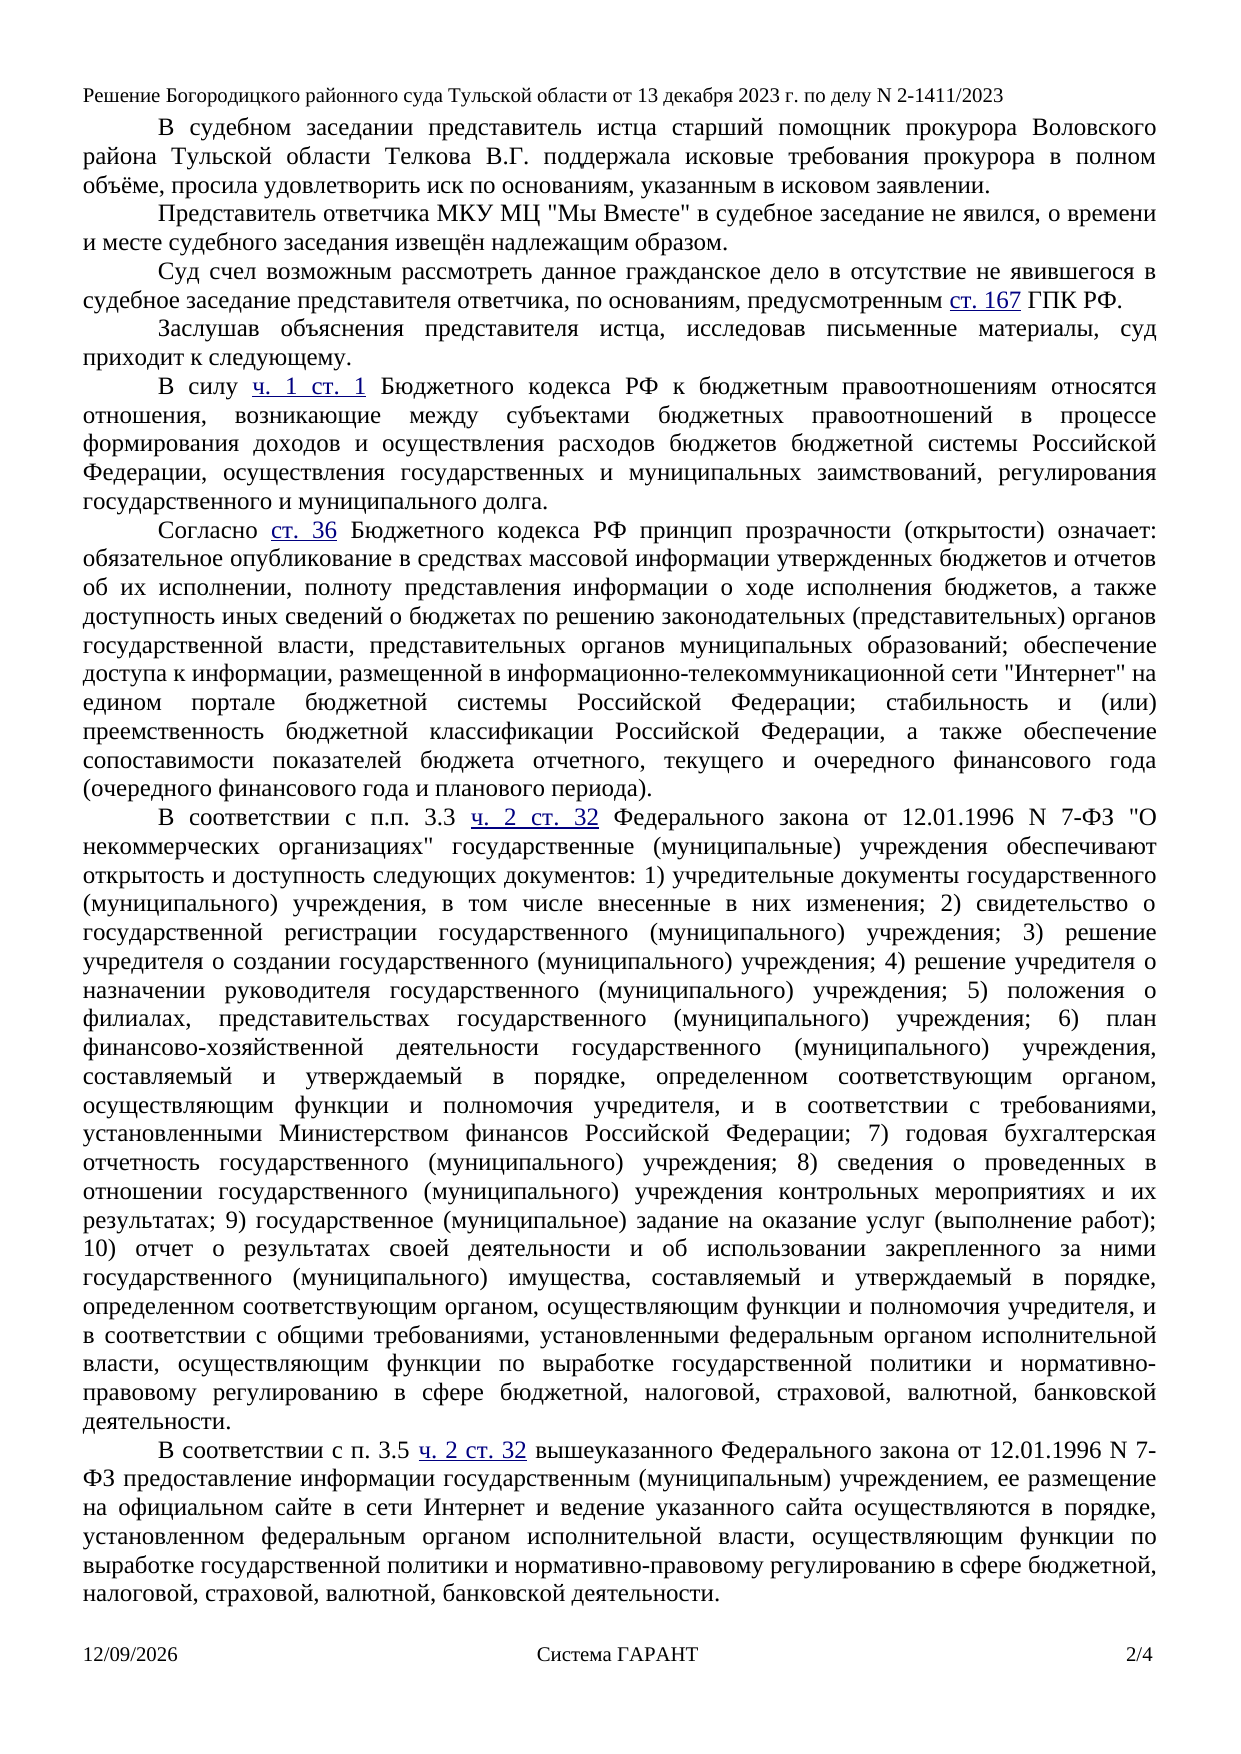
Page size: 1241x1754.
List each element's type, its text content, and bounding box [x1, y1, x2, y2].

text Представитель ответчика МКУ МЦ "Мы Вместе" в судебное заседание не явился, о времени и месте судебного заседания извещён надлежащим образом. [83, 198, 1157, 256]
text Согласно ст. 36 Бюджетного кодекса РФ принцип прозрачности (открытости) означает: обязательное опубликование в средствах массовой информации утвержденных бюджетов и отчетов об их исполнении, полноту представления информации о ходе исполнения бюджетов, а также доступность иных сведений о бюджетах по решению законодательных (представительных) органов государственной власти, представительных органов муниципальных образований; обеспечение доступа к информации, размещенной в информационно-телекоммуникационной сети "Интернет" на едином портале бюджетной системы Российской Федерации; стабильность и (или) преемственность бюджетной классификации Российской Федерации, а также обеспечение сопоставимости показателей бюджета отчетного, текущего и очередного финансового года (очередного финансового года и планового периода). [83, 515, 1157, 802]
text Заслушав объяснения представителя истца, исследовав письменные материалы, суд приходит к следующему. [83, 313, 1157, 371]
text В соответствии с п. 3.5 ч. 2 ст. 32 вышеуказанного Федерального закона от 12.01.1996 N 7-ФЗ предоставление информации государственным (муниципальным) учреждением, ее размещение на официальном сайте в сети Интернет и ведение указанного сайта осуществляются в порядке, установленном федеральным органом исполнительной власти, осуществляющим функции по выработке государственной политики и нормативно-правовому регулированию в сфере бюджетной, налоговой, страховой, валютной, банковской деятельности. [83, 1435, 1157, 1607]
text В соответствии с п.п. 3.3 ч. 2 ст. 32 Федерального закона от 12.01.1996 N 7-ФЗ "О некоммерческих организациях" государственные (муниципальные) учреждения обеспечивают открытость и доступность следующих документов: 1) учредительные документы государственного (муниципального) учреждения, в том числе внесенные в них изменения; 2) свидетельство о государственной регистрации государственного (муниципального) учреждения; 3) решение учредителя о создании государственного (муниципального) учреждения; 4) решение учредителя о назначении руководителя государственного (муниципального) учреждения; 5) положения о филиалах, представительствах государственного (муниципального) учреждения; 6) план финансово-хозяйственной деятельности государственного (муниципального) учреждения, составляемый и утверждаемый в порядке, определенном соответствующим органом, осуществляющим функции и полномочия учредителя, и в соответствии с требованиями, установленными Министерством финансов Российской Федерации; 7) годовая бухгалтерская отчетность государственного (муниципального) учреждения; 8) сведения о проведенных в отношении государственного (муниципального) учреждения контрольных мероприятиях и их результатах; 9) государственное (муниципальное) задание на оказание услуг (выполнение работ); 10) отчет о результатах своей деятельности и об использовании закрепленного за ними государственного (муниципального) имущества, составляемый и утверждаемый в порядке, определенном соответствующим органом, осуществляющим функции и полномочия учредителя, и в соответствии с общими требованиями, установленными федеральным органом исполнительной власти, осуществляющим функции по выработке государственной политики и нормативно-правовому регулированию в сфере бюджетной, налоговой, страховой, валютной, банковской деятельности. [83, 802, 1157, 1435]
text В силу ч. 1 ст. 1 Бюджетного кодекса РФ к бюджетным правоотношениям относятся отношения, возникающие между субъектами бюджетных правоотношений в процессе формирования доходов и осуществления расходов бюджетов бюджетной системы Российской Федерации, осуществления государственных и муниципальных заимствований, регулирования государственного и муниципального долга. [83, 371, 1157, 515]
text Суд счел возможным рассмотреть данное гражданское дело в отсутствие не явившегося в судебное заседание представителя ответчика, по основаниям, предусмотренным ст. 167 ГПК РФ. [83, 256, 1157, 313]
text В судебном заседании представитель истца старший помощник прокурора Воловского района Тульской области Телкова В.Г. поддержала исковые требования прокурора в полном объёме, просила удовлетворить иск по основаниям, указанным в исковом заявлении. [83, 112, 1157, 198]
